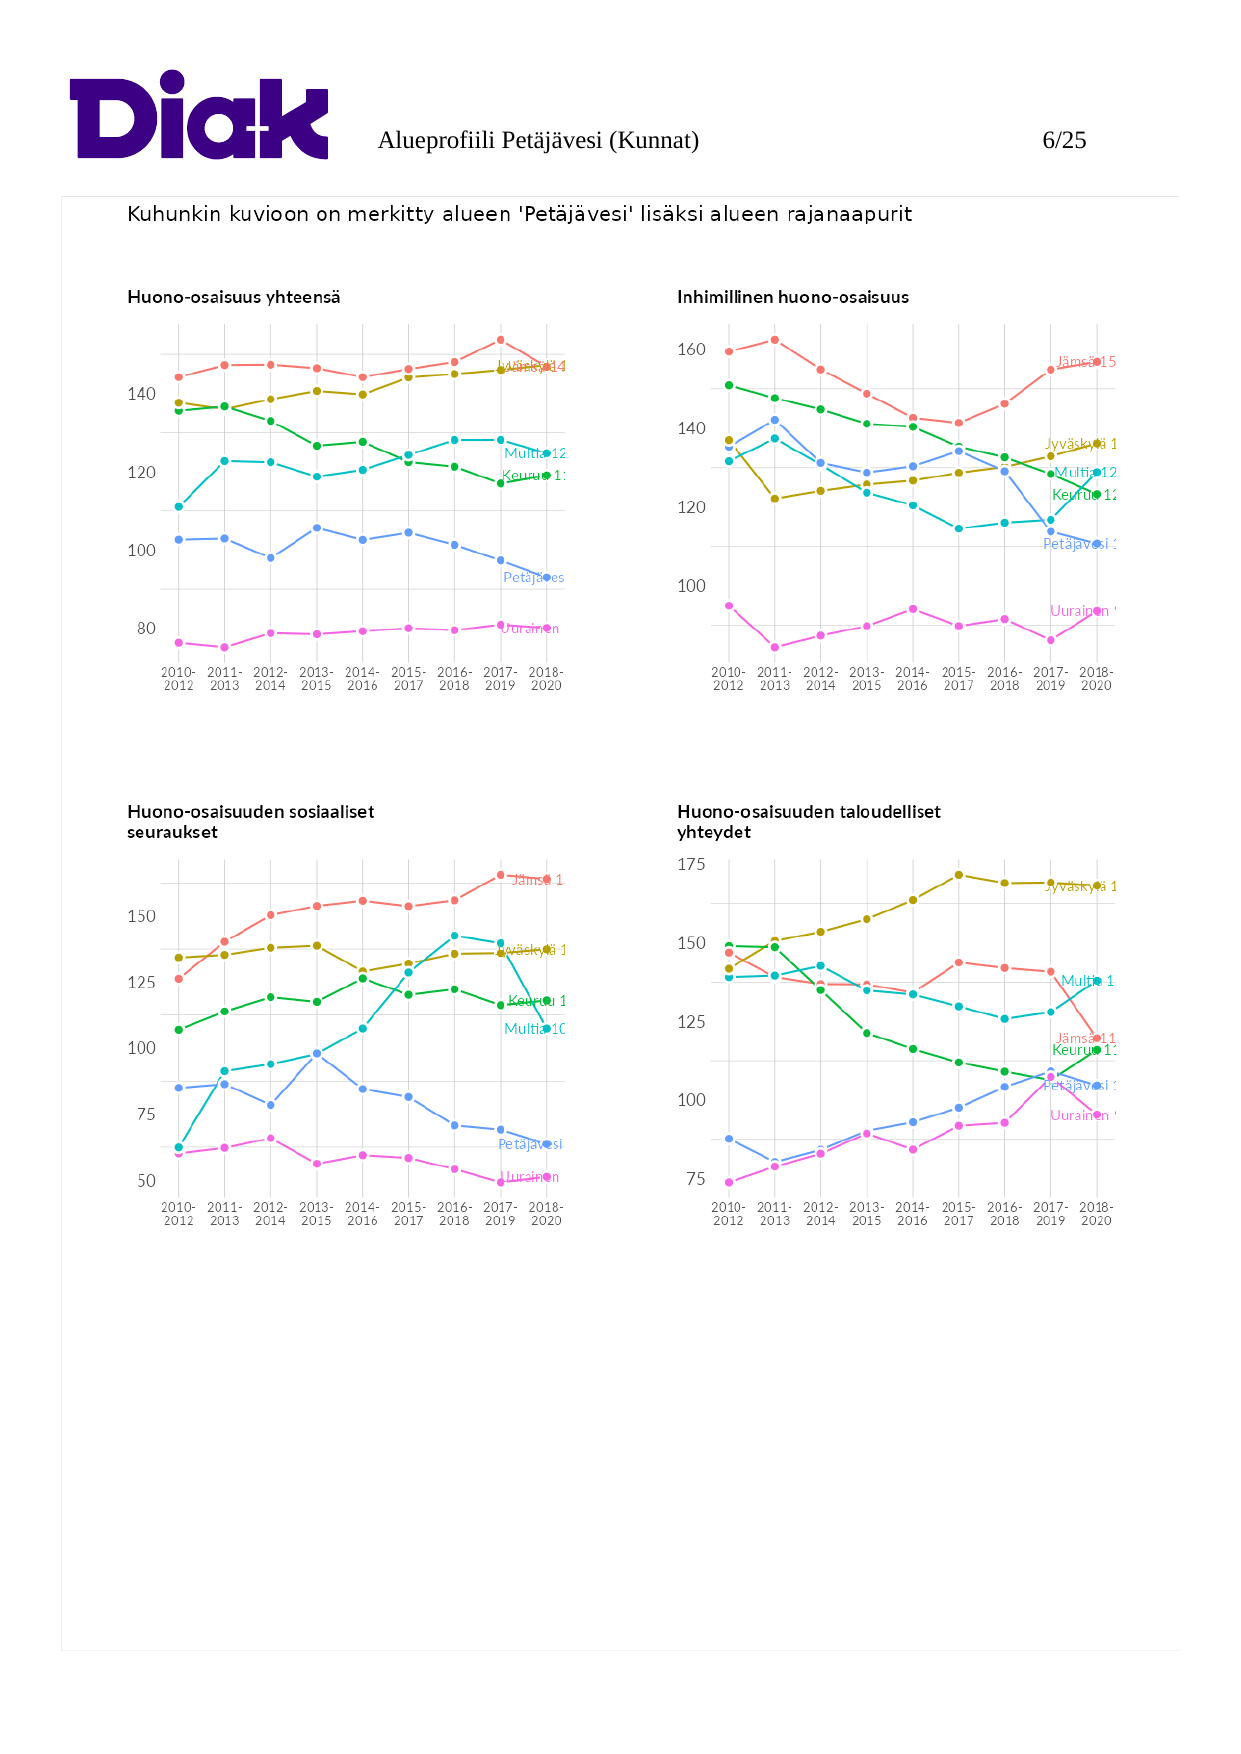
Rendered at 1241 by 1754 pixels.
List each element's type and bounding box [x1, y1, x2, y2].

picture [61, 196, 1179, 1651]
